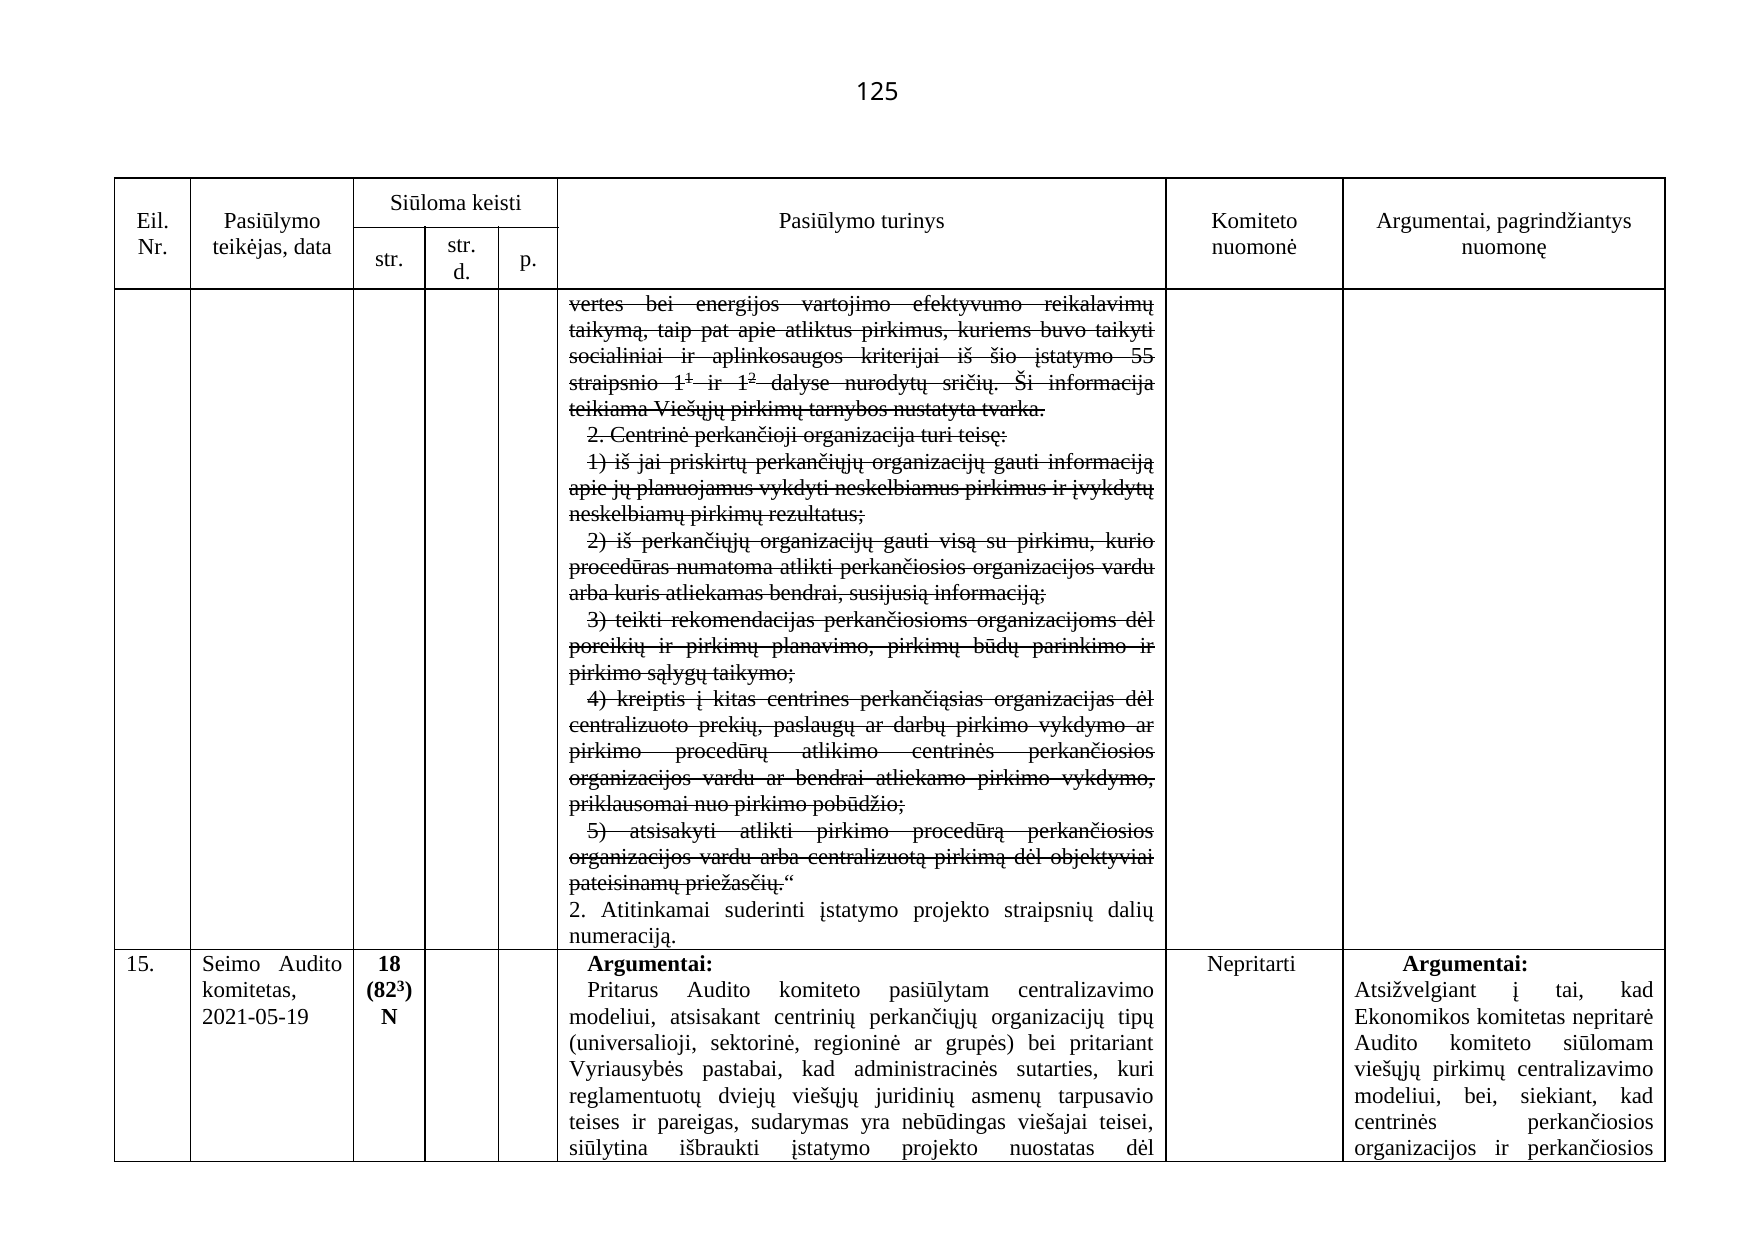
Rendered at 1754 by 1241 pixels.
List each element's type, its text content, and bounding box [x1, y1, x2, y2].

table_cell p. [499, 228, 557, 288]
table_cell 15. [115, 950, 190, 1161]
table_header Pasiūlymo teikėjas, data [191, 179, 353, 288]
table_cell str. d. [426, 228, 498, 288]
table_cell str. [354, 228, 424, 288]
table_cell Seimo Audito komitetas, 2021-05-19 [191, 950, 353, 1161]
table_cell vertes bei energijos vartojimo efektyvumo reikalavimų taikymą, taip pat apie atliktus pirkimus, kuriems buvo taikyti socialiniai ir aplinkosaugos kriterijai iš šio įstatymo 55 straipsnio 11 ir 12 dalyse nurodytų sričių. Ši informacija teikiama Viešųjų pirkimų tarnybos nustatyta tvarka. 2. Centrinė perkančioji organizacija turi teisę: 1) iš jai priskirtų perkančiųjų organizacijų gauti informaciją apie jų planuojamus vykdyti neskelbiamus pirkimus ir įvykdytų neskelbiamų pirkimų rezultatus; 2) iš perkančiųjų organizacijų gauti visą su pirkimu, kurio procedūras numatoma atlikti perkančiosios organizacijos vardu arba kuris atliekamas bendrai, susijusią informaciją; 3) teikti rekomendacijas perkančiosioms organizacijoms dėl poreikių ir pirkimų planavimo, pirkimų būdų parinkimo ir pirkimo sąlygų taikymo; 4) kreiptis į kitas centrines perkančiąsias organizacijas dėl centralizuoto prekių, paslaugų ar darbų pirkimo vykdymo ar pirkimo procedūrų atlikimo centrinės perkančiosios organizacijos vardu ar bendrai atliekamo pirkimo vykdymo, priklausomai nuo pirkimo pobūdžio; 5) atsisakyti atlikti pirkimo procedūrą perkančiosios organizacijos vardu arba centralizuotą pirkimą dėl objektyviai pateisinamų priežasčių.“ 2. Atitinkamai suderinti įstatymo projekto straipsnių dalių numeraciją. [558, 290, 1165, 948]
table_header Eil. Nr. [115, 179, 190, 288]
table_cell [426, 290, 498, 948]
table_header Komiteto nuomonė [1167, 179, 1342, 288]
table_cell 18 (823) N [354, 950, 424, 1161]
table_cell [354, 290, 424, 948]
table_cell Argumentai: Pritarus Audito komiteto pasiūlytam centralizavimo modeliui, atsisakant centrinių perkančiųjų organizacijų tipų (universalioji, sektorinė, regioninė ar grupės) bei pritariant Vyriausybės pastabai, kad administracinės sutarties, kuri reglamentuotų dviejų viešųjų juridinių asmenų tarpusavio teises ir pareigas, sudarymas yra nebūdingas viešajai teisei, siūlytina išbraukti įstatymo projekto nuostatas dėl [558, 950, 1165, 1161]
table_cell [1344, 290, 1664, 948]
table_cell [191, 290, 353, 948]
table_cell Nepritarti [1167, 950, 1342, 1161]
table_header Pasiūlymo turinys [558, 179, 1165, 288]
table_cell [499, 950, 557, 1161]
table_header Siūloma keisti [354, 179, 557, 226]
table_header Argumentai, pagrindžiantys nuomonę [1344, 179, 1664, 288]
table_cell Argumentai: Atsižvelgiant į tai, kad Ekonomikos komitetas nepritarė Audito komiteto siūlomam viešųjų pirkimų centralizavimo modeliui, bei, siekiant, kad centrinės perkančiosios organizacijos ir perkančiosios [1344, 950, 1664, 1161]
table_cell [115, 290, 190, 948]
table_cell [499, 290, 557, 948]
table_cell [1167, 290, 1342, 948]
table_cell [426, 950, 498, 1161]
